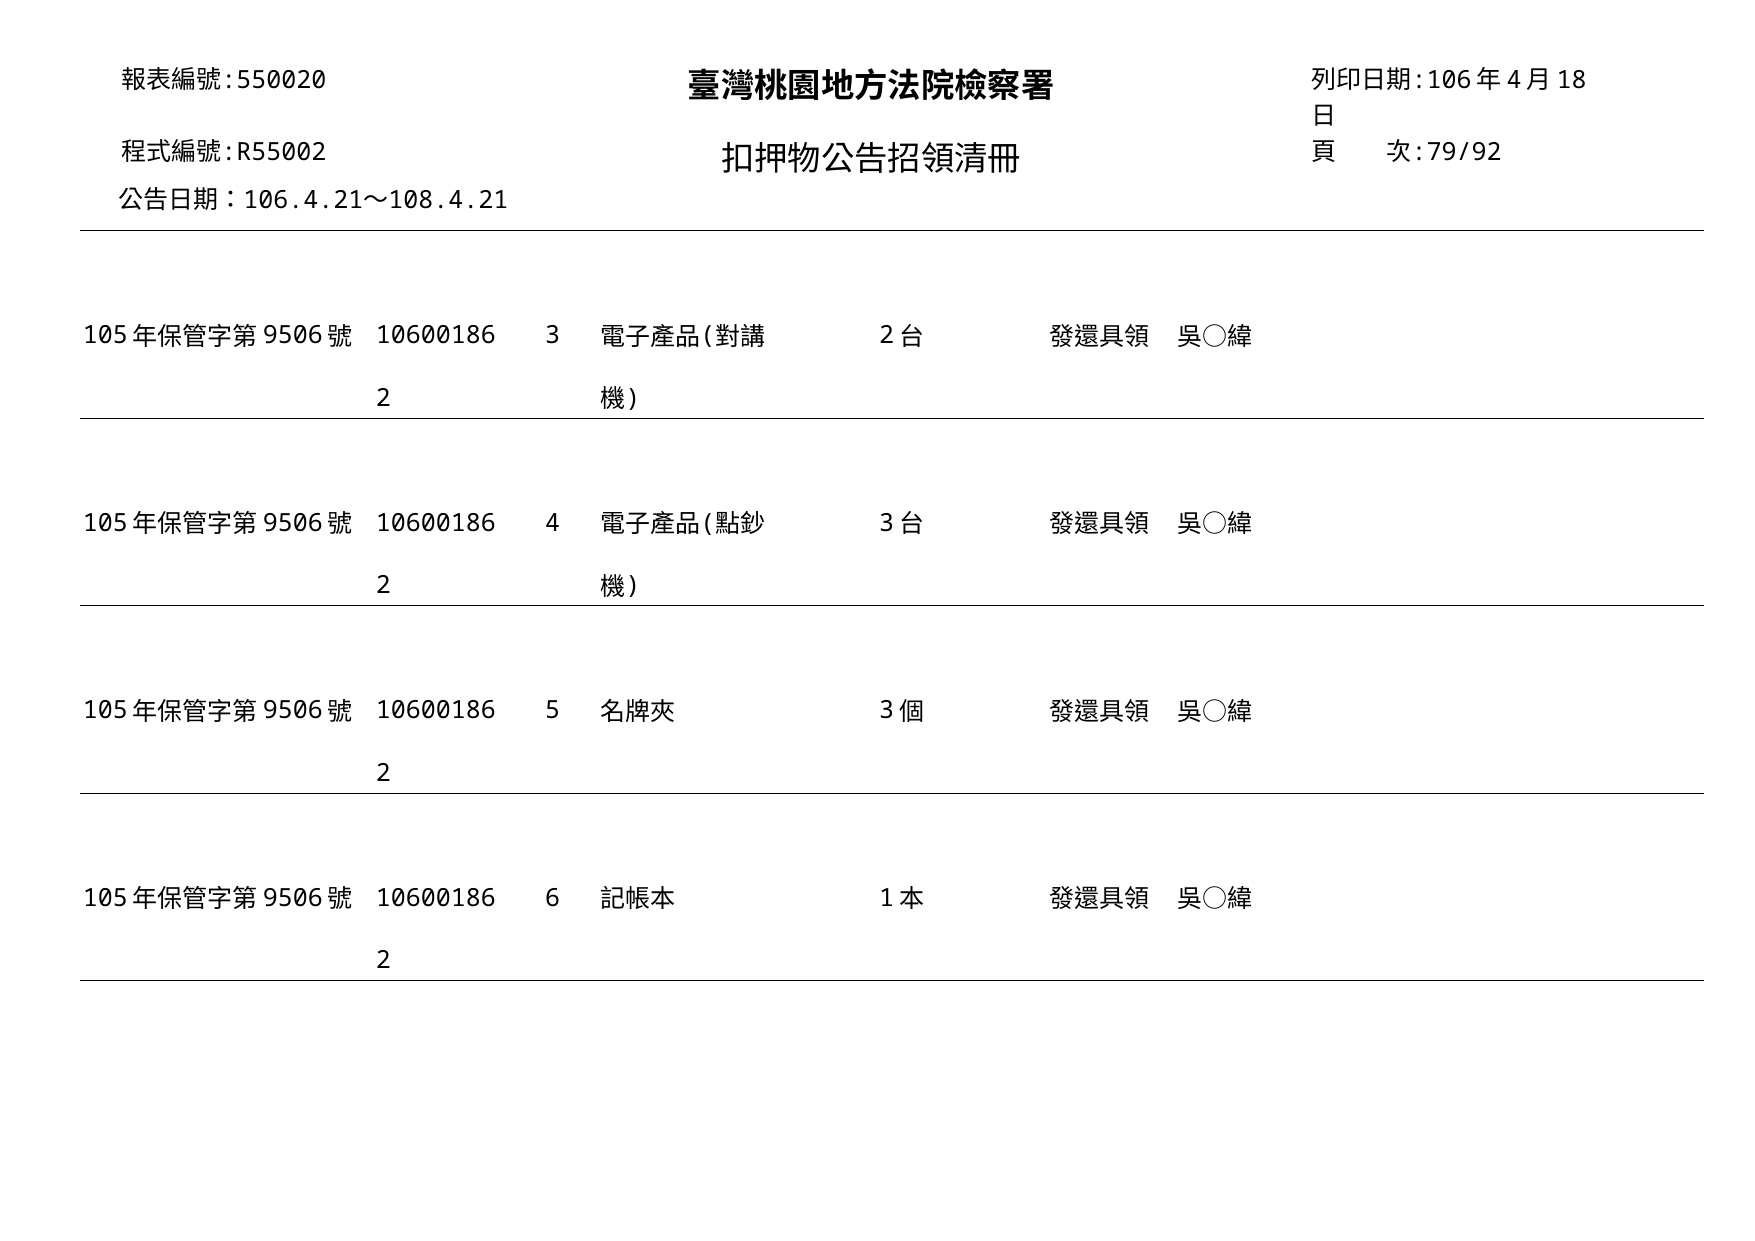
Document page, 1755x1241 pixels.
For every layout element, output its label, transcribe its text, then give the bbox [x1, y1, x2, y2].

table_cell 6 [507, 794, 597, 980]
table_cell 吳○緯 [1175, 606, 1317, 792]
table_cell 發還具領 [1046, 794, 1175, 980]
table_cell 106001862 [373, 606, 507, 792]
table_cell 發還具領 [1046, 419, 1175, 605]
table_cell [927, 231, 1046, 417]
table_cell 2台 [808, 231, 927, 417]
table_cell 106001862 [373, 419, 507, 605]
table_cell 106001862 [373, 794, 507, 980]
table_cell 3台 [808, 419, 927, 605]
table_cell 記帳本 [597, 794, 807, 980]
table_cell 105年保管字第9506號 [80, 419, 373, 605]
table_cell 105年保管字第9506號 [80, 231, 373, 417]
table_cell [1575, 419, 1704, 605]
table_cell 5 [507, 606, 597, 792]
table_cell [1317, 231, 1575, 417]
table_cell 3 [507, 231, 597, 417]
table_cell 電子產品(對講機) [597, 231, 807, 417]
table_cell 吳○緯 [1175, 231, 1317, 417]
table_cell 吳○緯 [1175, 419, 1317, 605]
table_cell [1575, 231, 1704, 417]
table_cell 4 [507, 419, 597, 605]
table_cell 電子產品(點鈔機) [597, 419, 807, 605]
table_cell [1317, 606, 1575, 792]
table_cell [1317, 419, 1575, 605]
table_cell 名牌夾 [597, 606, 807, 792]
table_cell 106001862 [373, 231, 507, 417]
table_cell 1本 [808, 794, 927, 980]
table_cell [927, 606, 1046, 792]
table_cell [927, 419, 1046, 605]
table_cell [1317, 794, 1575, 980]
table_cell 吳○緯 [1175, 794, 1317, 980]
table_cell 發還具領 [1046, 606, 1175, 792]
table_cell [927, 794, 1046, 980]
table_cell 105年保管字第9506號 [80, 606, 373, 792]
table_cell [1575, 794, 1704, 980]
table_cell 3個 [808, 606, 927, 792]
table_cell [1575, 606, 1704, 792]
table_cell 105年保管字第9506號 [80, 794, 373, 980]
table_cell 發還具領 [1046, 231, 1175, 417]
